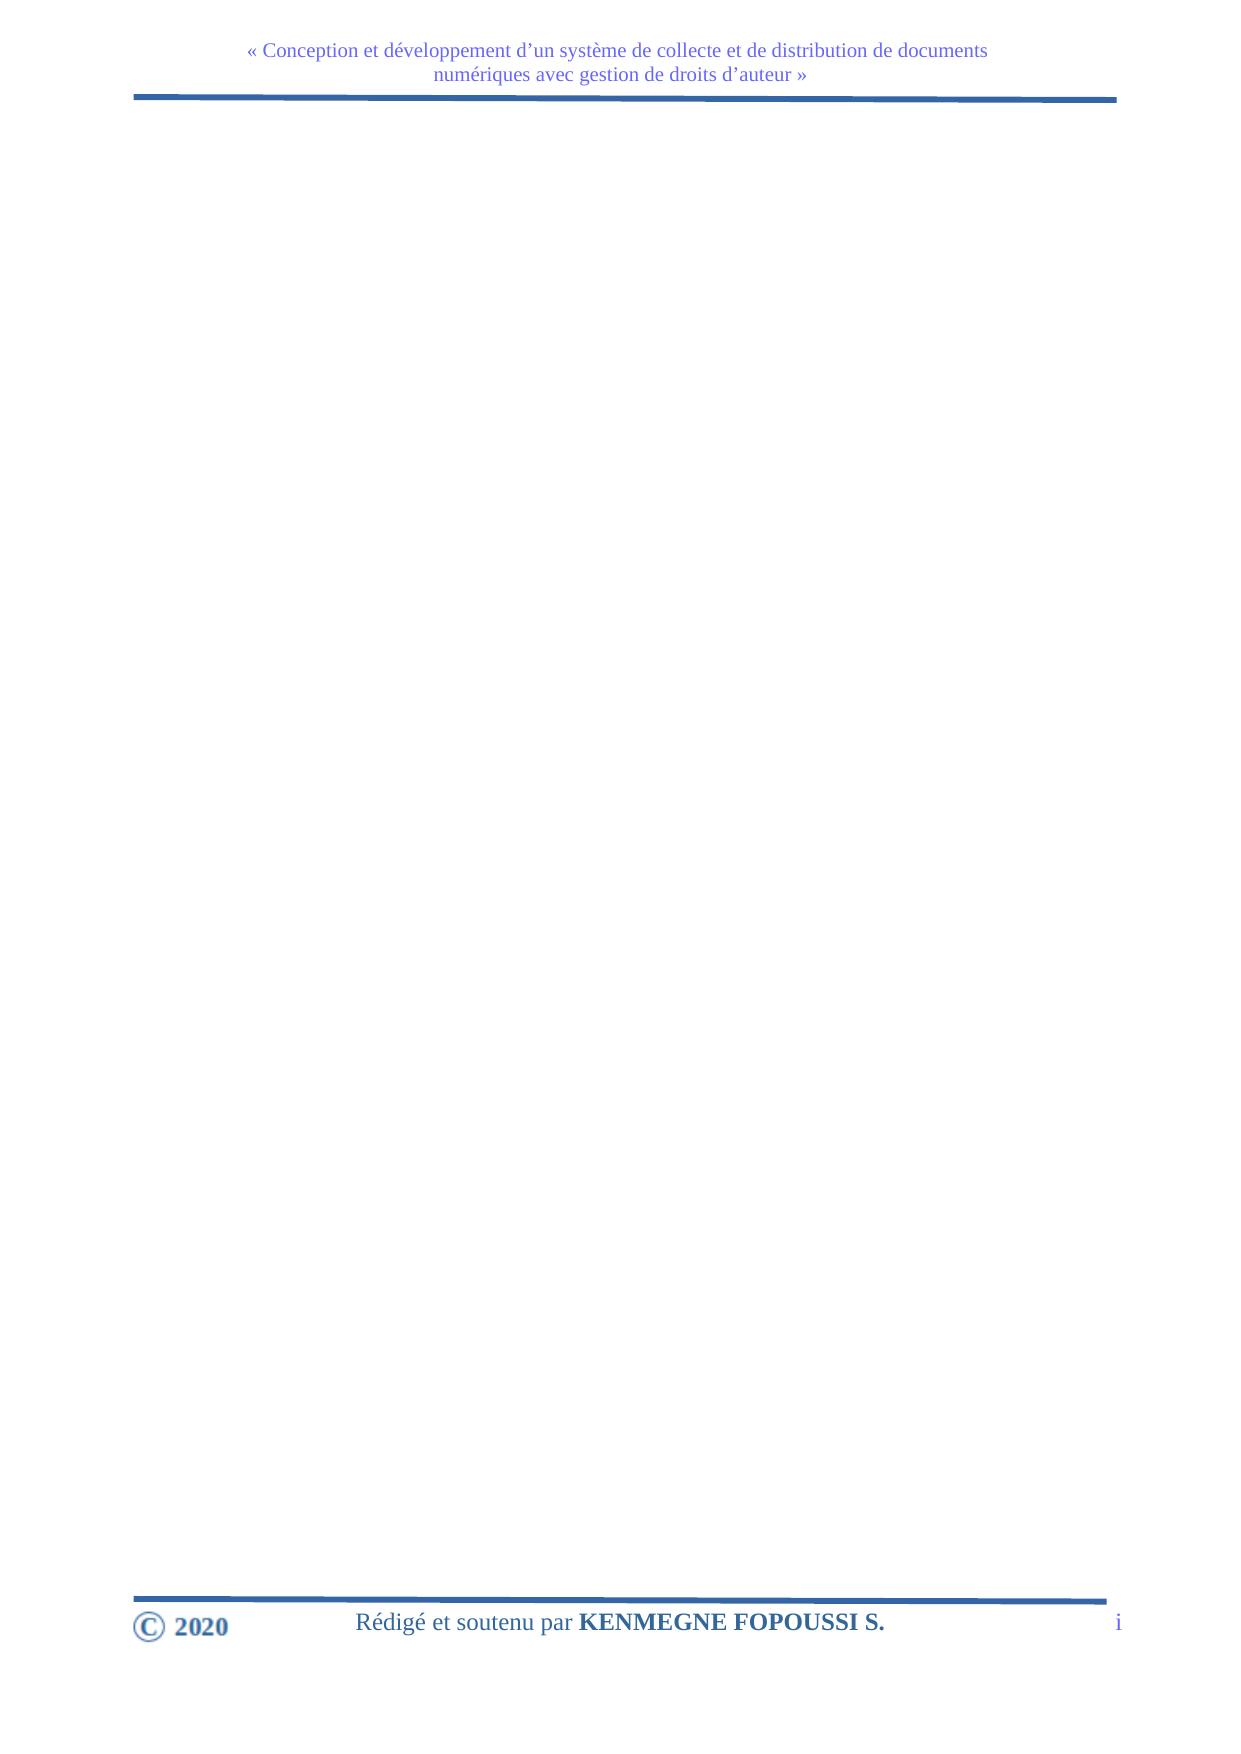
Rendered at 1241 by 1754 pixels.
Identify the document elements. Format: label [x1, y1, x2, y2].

picture [126, 1604, 231, 1647]
